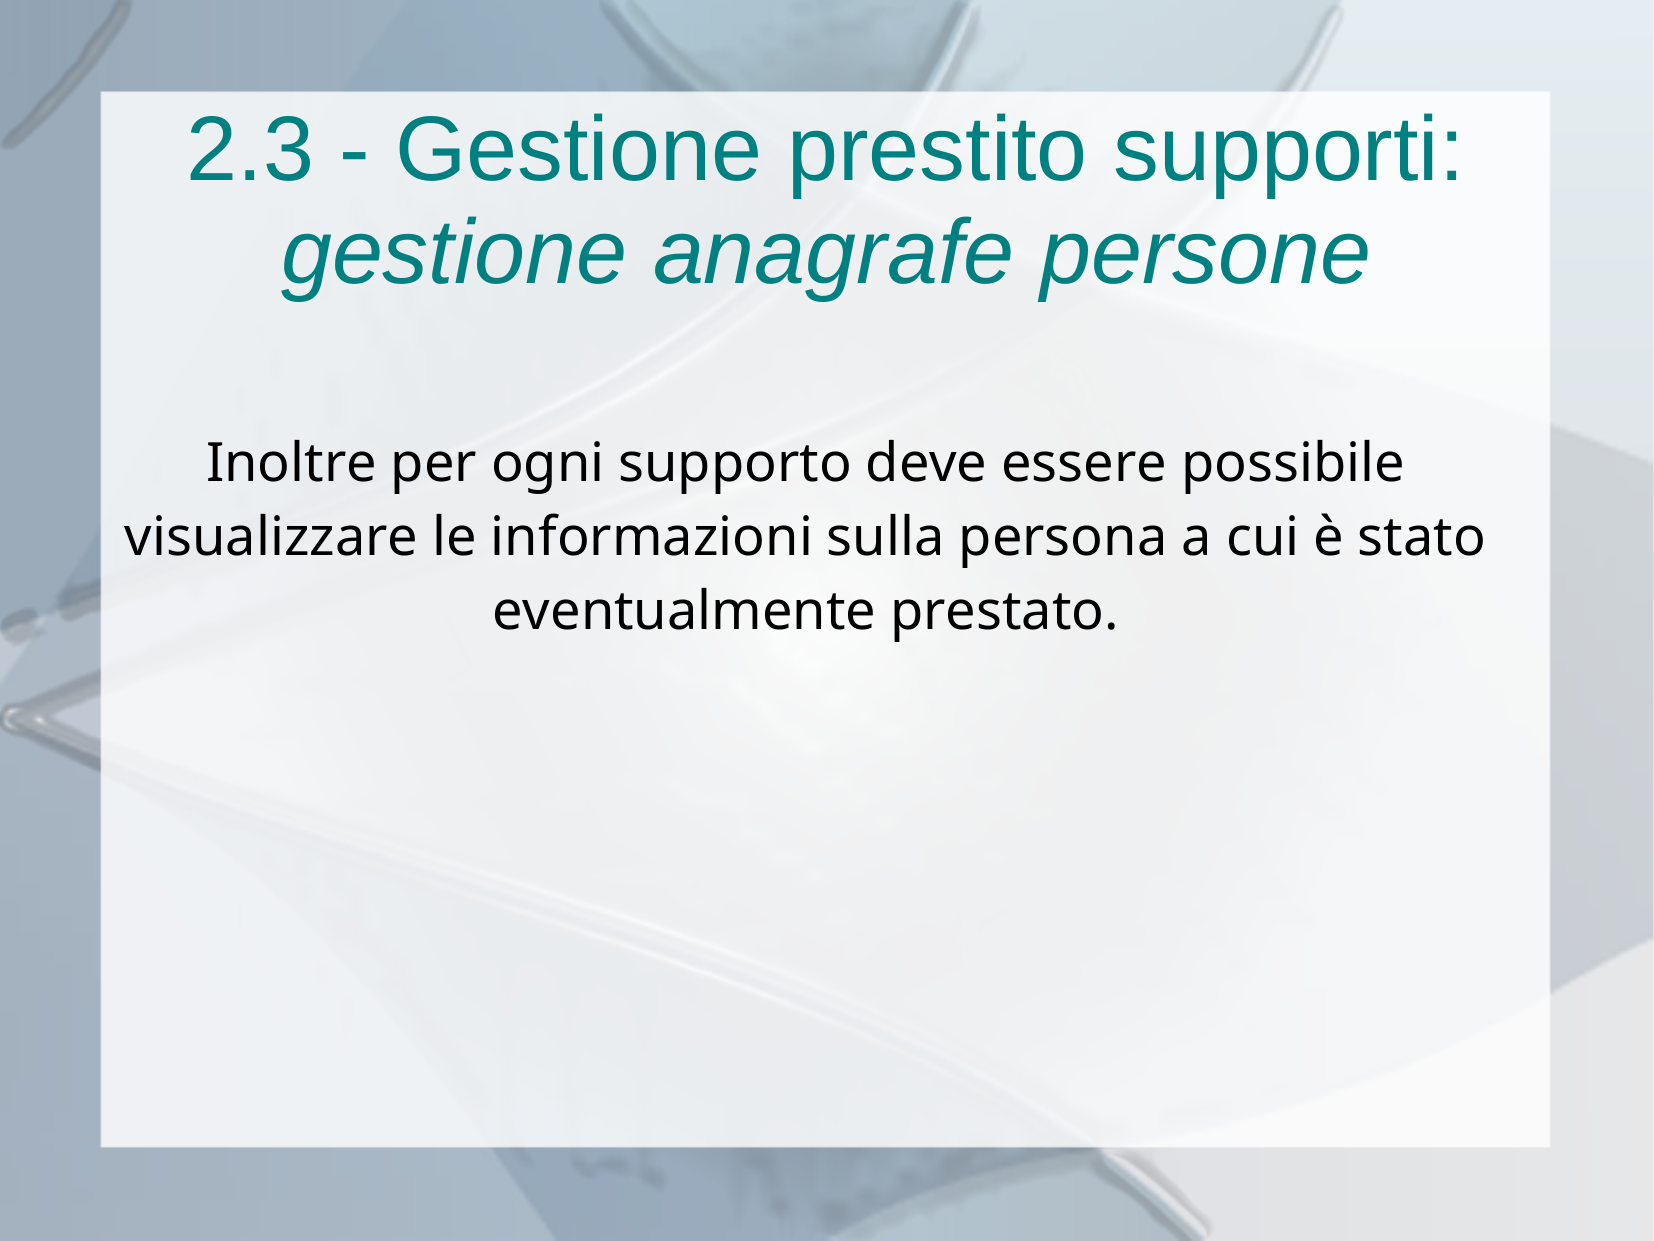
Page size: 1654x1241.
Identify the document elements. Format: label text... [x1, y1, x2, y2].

list Inoltre per ogni supporto deve essere possibile visualizzare le informazioni sulla persona a cui è stato eventualmente prestato. [124, 319, 1489, 931]
title 2.3 - Gestione prestito supporti: gestione anagrafe persone [118, 97, 1536, 303]
picture [0, 0, 1654, 1241]
